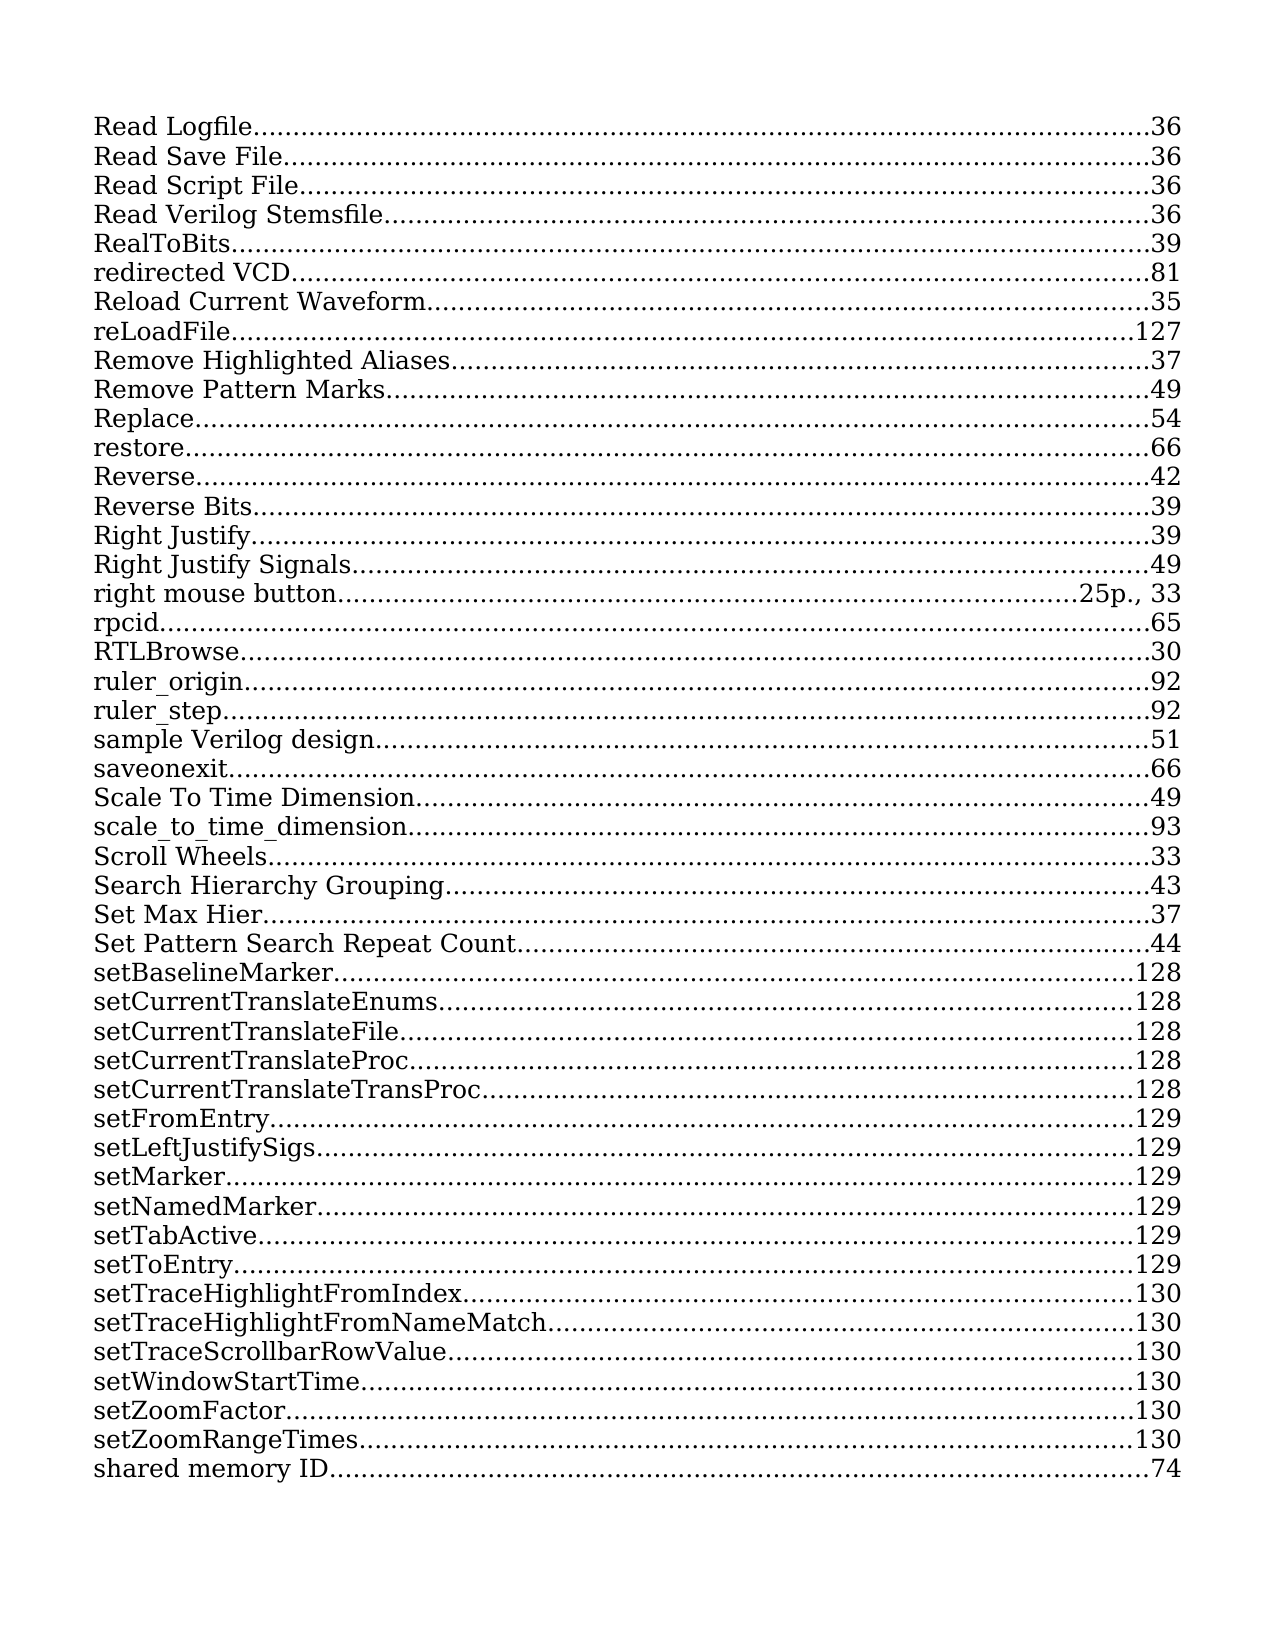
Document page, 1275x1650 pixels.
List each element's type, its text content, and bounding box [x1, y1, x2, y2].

text ruler_origin 92 [93, 667, 1182, 696]
text setLeftJustifySigs 129 [93, 1133, 1182, 1162]
text Read Save File 36 [93, 142, 1182, 171]
text scale_to_time_dimension 93 [93, 812, 1182, 842]
text setTraceScrollbarRowValue 130 [93, 1337, 1182, 1367]
text Right Justify Signals 49 [93, 550, 1182, 579]
text RTLBrowse 30 [93, 637, 1182, 667]
text setCurrentTranslateTransProc 128 [93, 1075, 1182, 1104]
text ruler_step 92 [93, 696, 1182, 725]
text redirected VCD 81 [93, 258, 1182, 287]
text restore 66 [93, 433, 1182, 462]
text Read Logfile 36 [93, 112, 1182, 142]
text Right Justify 39 [93, 521, 1182, 550]
text RealToBits 39 [93, 229, 1182, 258]
text right mouse button 25p., 33 [93, 579, 1182, 608]
text setFromEntry 129 [93, 1104, 1182, 1133]
text Read Verilog Stemsfile 36 [93, 200, 1182, 229]
text Set Pattern Search Repeat Count 44 [93, 929, 1182, 958]
text saveonexit 66 [93, 754, 1182, 783]
text Scroll Wheels 33 [93, 842, 1182, 871]
text setMarker 129 [93, 1162, 1182, 1192]
text Reverse Bits 39 [93, 492, 1182, 521]
text rpcid 65 [93, 608, 1182, 637]
text Search Hierarchy Grouping 43 [93, 871, 1182, 900]
text sample Verilog design 51 [93, 725, 1182, 754]
text setNamedMarker 129 [93, 1192, 1182, 1221]
text setCurrentTranslateEnums 128 [93, 987, 1182, 1017]
text shared memory ID 74 [93, 1454, 1182, 1483]
text setTraceHighlightFromNameMatch 130 [93, 1308, 1182, 1337]
text Set Max Hier 37 [93, 900, 1182, 929]
text setBaselineMarker 128 [93, 958, 1182, 987]
text setCurrentTranslateFile 128 [93, 1017, 1182, 1046]
text setZoomFactor 130 [93, 1396, 1182, 1425]
text Reload Current Waveform 35 [93, 287, 1182, 317]
text setTabActive 129 [93, 1221, 1182, 1250]
text setCurrentTranslateProc 128 [93, 1046, 1182, 1075]
text reLoadFile 127 [93, 317, 1182, 346]
text Replace 54 [93, 404, 1182, 433]
text setTraceHighlightFromIndex 130 [93, 1279, 1182, 1308]
text Reverse 42 [93, 462, 1182, 492]
text Scale To Time Dimension 49 [93, 783, 1182, 812]
text setWindowStartTime 130 [93, 1367, 1182, 1396]
text setZoomRangeTimes 130 [93, 1425, 1182, 1454]
text Read Script File 36 [93, 171, 1182, 200]
text Remove Pattern Marks 49 [93, 375, 1182, 404]
text Remove Highlighted Aliases 37 [93, 346, 1182, 375]
text setToEntry 129 [93, 1250, 1182, 1279]
